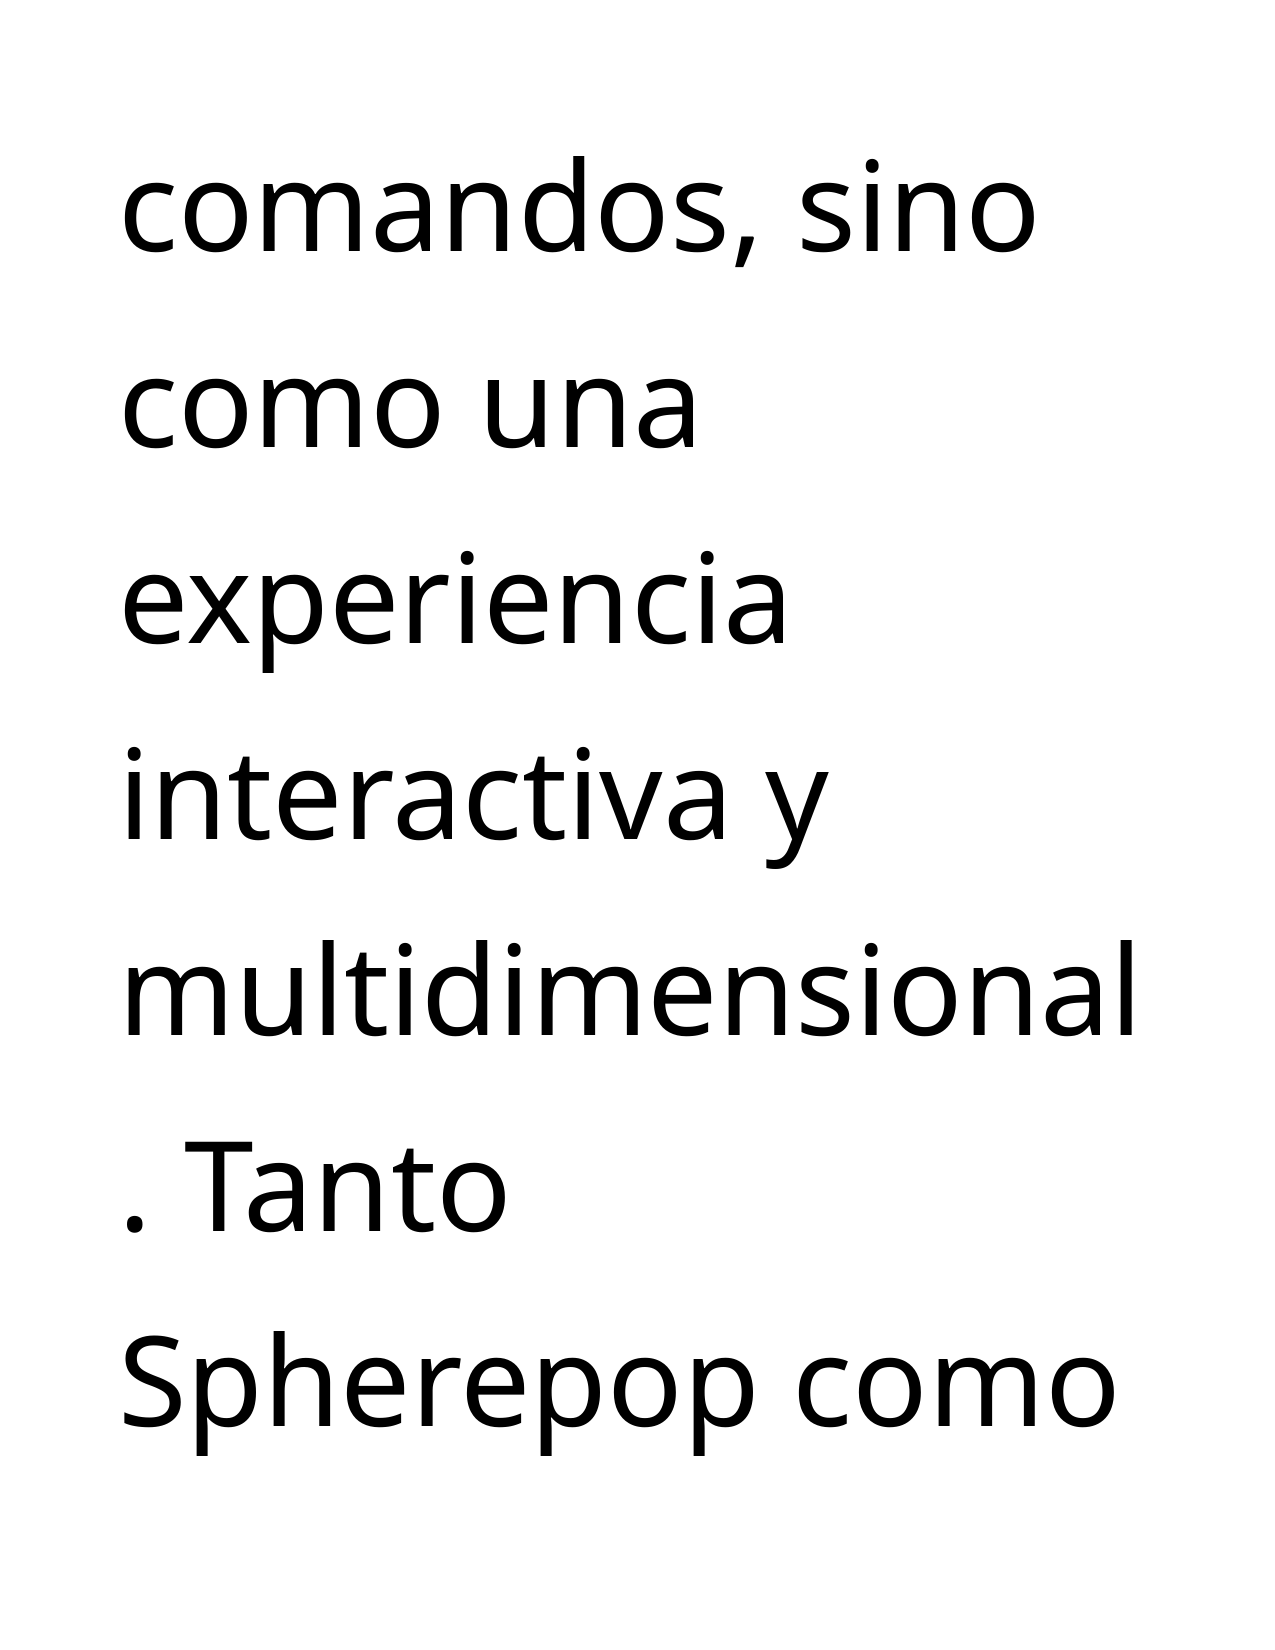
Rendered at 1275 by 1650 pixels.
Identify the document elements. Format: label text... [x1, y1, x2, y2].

text comandos, sino como una experiencia interactiva y multidimensional. Tanto Spherepop como [118, 118, 1157, 1463]
